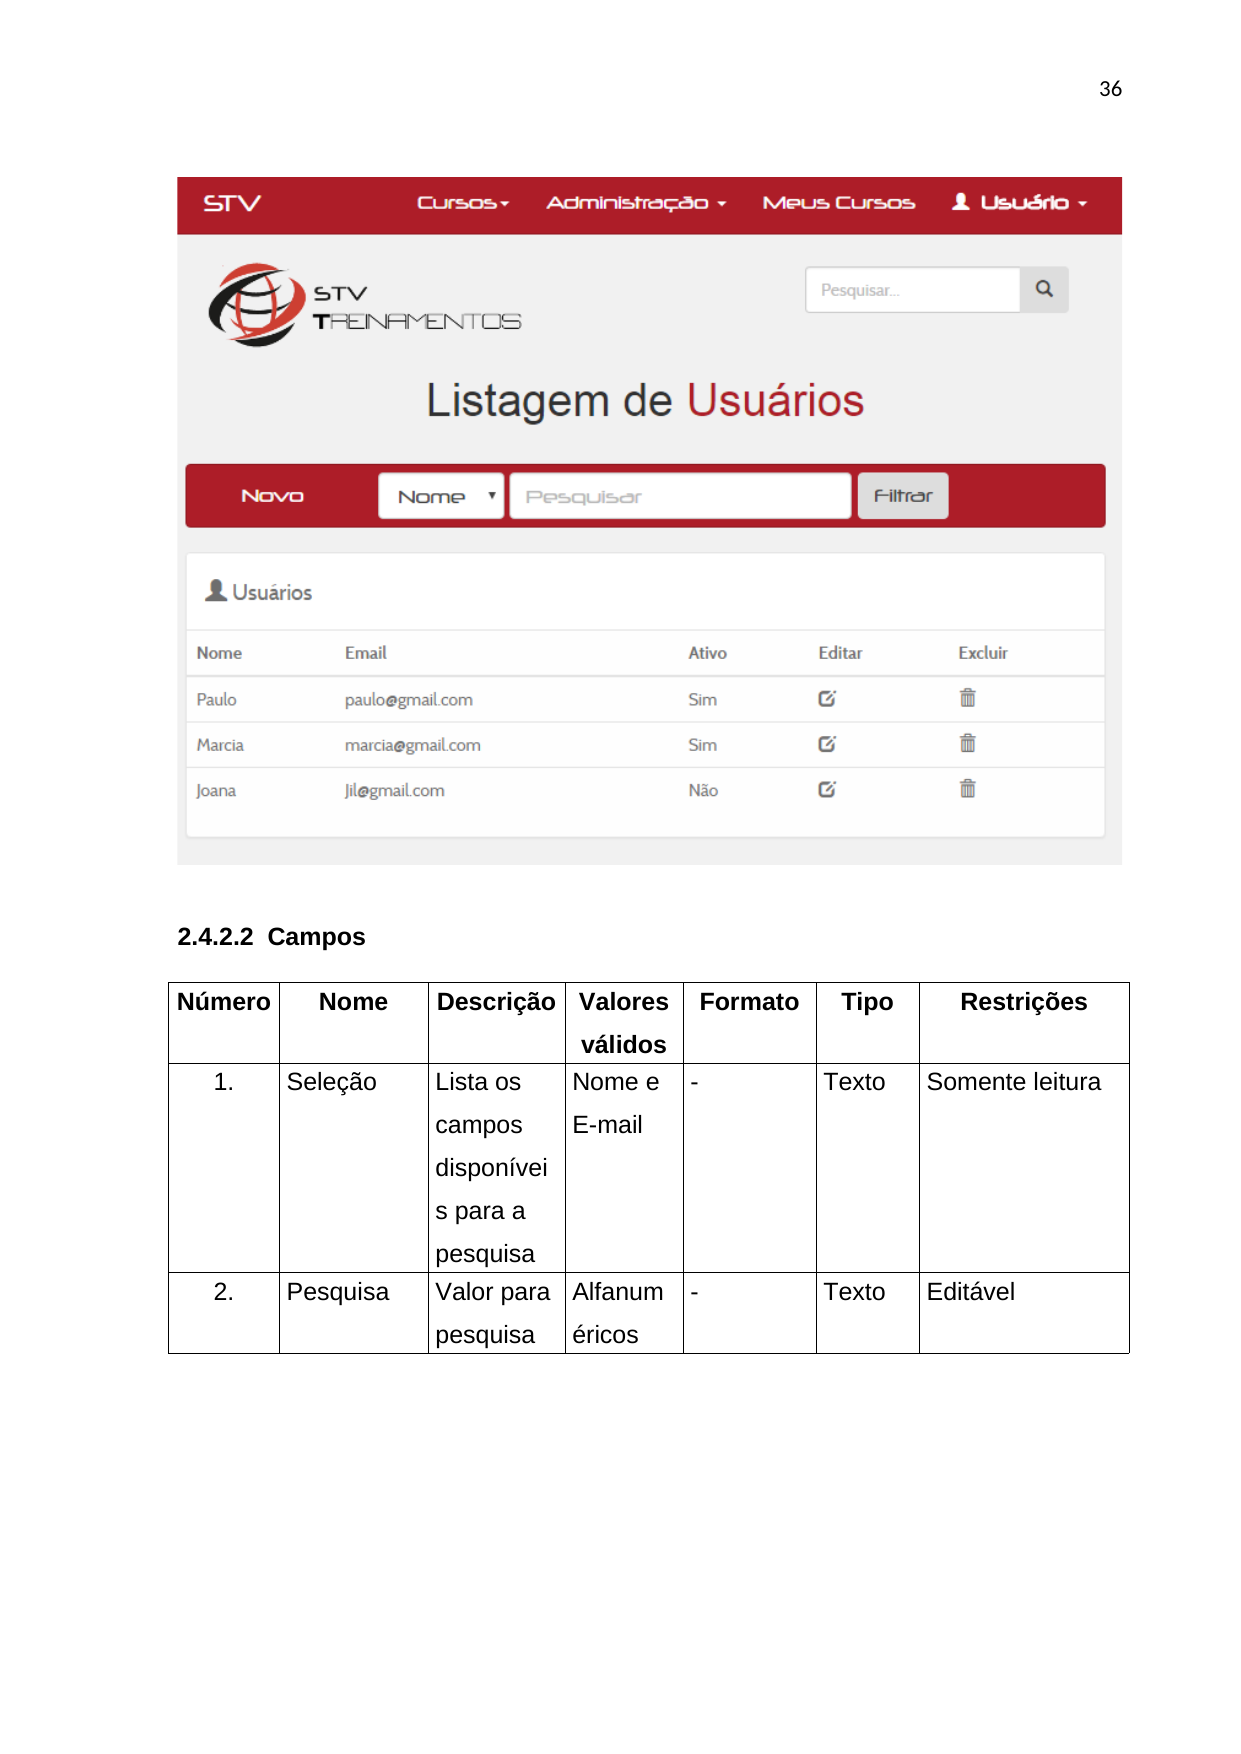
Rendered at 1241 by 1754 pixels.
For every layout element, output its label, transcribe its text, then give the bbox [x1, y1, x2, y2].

table_cell Pesquisa [280, 1273, 428, 1353]
table_header Formato [684, 983, 816, 1063]
table_cell Valor para pesquisa [429, 1273, 565, 1353]
table_cell - [684, 1064, 816, 1272]
table_header Nome [280, 983, 428, 1063]
table_cell [169, 1064, 279, 1272]
table_cell Alfanuméricos [566, 1273, 683, 1353]
table_cell - [684, 1273, 816, 1353]
table_cell Nome e E-mail [566, 1064, 683, 1272]
table_header Descrição [429, 983, 565, 1063]
table_header Tipo [817, 983, 919, 1063]
table_header Valores válidos [566, 983, 683, 1063]
table_cell [169, 1273, 279, 1353]
table_cell Seleção [280, 1064, 428, 1272]
picture [177, 177, 1123, 865]
table_cell Somente leitura [920, 1064, 1129, 1272]
table_header Restrições [920, 983, 1129, 1063]
subtitle Campos [177, 921, 1122, 950]
table_cell Editável [920, 1273, 1129, 1353]
table_cell Texto [817, 1273, 919, 1353]
table_cell Lista os campos disponíveis para a pesquisa [429, 1064, 565, 1272]
table_cell Texto [817, 1064, 919, 1272]
table_header Número [169, 983, 279, 1063]
